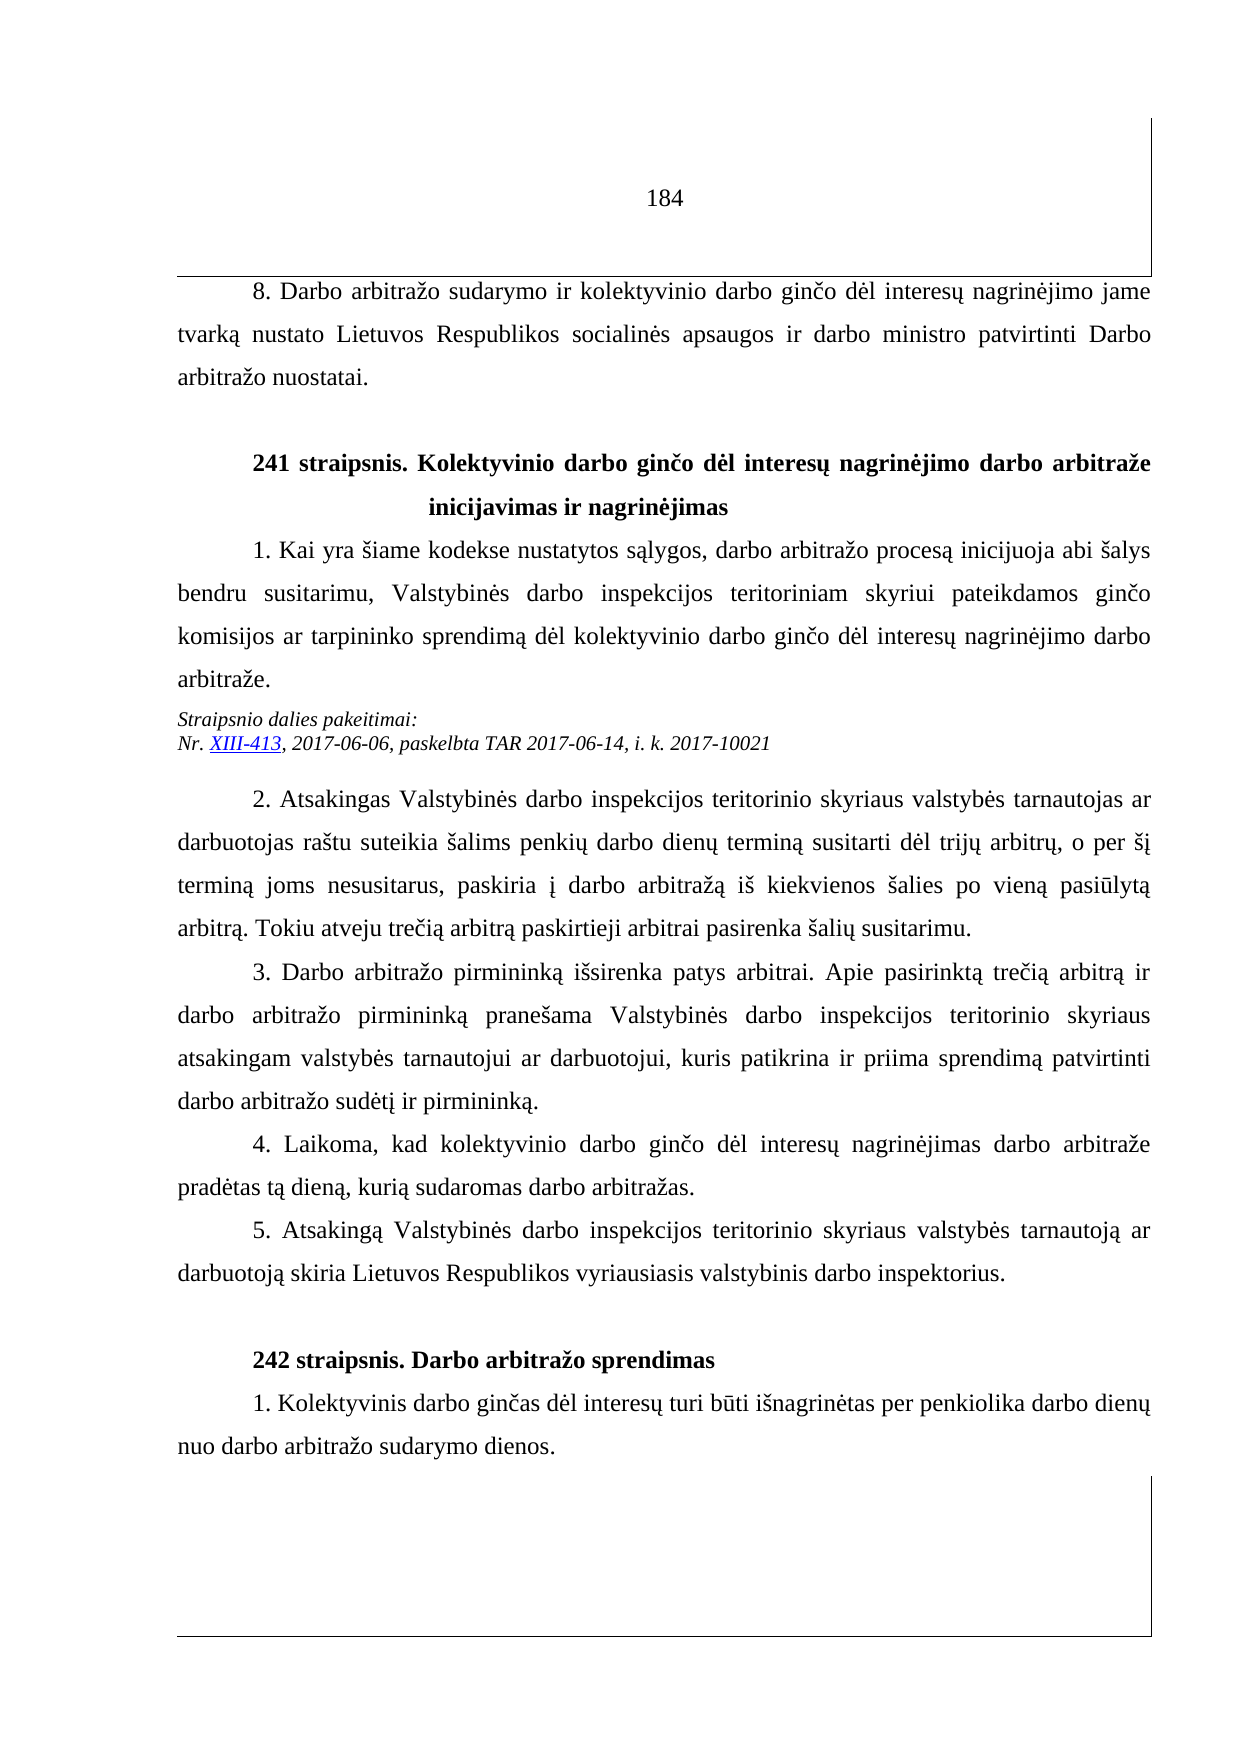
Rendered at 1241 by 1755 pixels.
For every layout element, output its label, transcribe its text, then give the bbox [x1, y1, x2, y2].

text 2. Atsakingas Valstybinės darbo inspekcijos teritorinio skyriaus valstybės tarnautojas ar darbuotojas raštu suteikia šalims penkių darbo dienų terminą susitarti dėl trijų arbitrų, o per šį terminą joms nesusitarus, paskiria į darbo arbitražą iš kiekvienos šalies po vieną pasiūlytą arbitrą. Tokiu atveju trečią arbitrą paskirtieji arbitrai pasirenka šalių susitarimu. [177, 784, 1152, 942]
text 3. Darbo arbitražo pirmininką išsirenka patys arbitrai. Apie pasirinktą trečią arbitrą ir darbo arbitražo pirmininką pranešama Valstybinės darbo inspekcijos teritorinio skyriaus atsakingam valstybės tarnautojui ar darbuotojui, kuris patikrina ir priima sprendimą patvirtinti darbo arbitražo sudėtį ir pirmininką. [177, 957, 1152, 1115]
text 1. Kolektyvinis darbo ginčas dėl interesų turi būti išnagrinėtas per penkiolika darbo dienų nuo darbo arbitražo sudarymo dienos. [177, 1388, 1152, 1460]
text Nr. XIII-413, 2017-06-06, paskelbta TAR 2017-06-14, i. k. 2017-10021 [177, 731, 1152, 755]
text Straipsnio dalies pakeitimai: [177, 707, 1152, 731]
text 5. Atsakingą Valstybinės darbo inspekcijos teritorinio skyriaus valstybės tarnautoją ar darbuotoją skiria Lietuvos Respublikos vyriausiasis valstybinis darbo inspektorius. [177, 1215, 1152, 1287]
text 1. Kai yra šiame kodekse nustatytos sąlygos, darbo arbitražo procesą inicijuoja abi šalys bendru susitarimu, Valstybinės darbo inspekcijos teritoriniam skyriui pateikdamos ginčo komisijos ar tarpininko sprendimą dėl kolektyvinio darbo ginčo dėl interesų nagrinėjimo darbo arbitraže. [177, 535, 1152, 693]
text 8. Darbo arbitražo sudarymo ir kolektyvinio darbo ginčo dėl interesų nagrinėjimo jame tvarką nustato Lietuvos Respublikos socialinės apsaugos ir darbo ministro patvirtinti Darbo arbitražo nuostatai. [177, 276, 1152, 391]
subtitle 241 straipsnis. Kolektyvinio darbo ginčo dėl interesų nagrinėjimo darbo arbitraže inicijavimas ir nagrinėjimas [252, 448, 1152, 520]
subtitle 242 straipsnis. Darbo arbitražo sprendimas [177, 1345, 1152, 1373]
text 4. Laikoma, kad kolektyvinio darbo ginčo dėl interesų nagrinėjimas darbo arbitraže pradėtas tą dieną, kurią sudaromas darbo arbitražas. [177, 1129, 1152, 1201]
